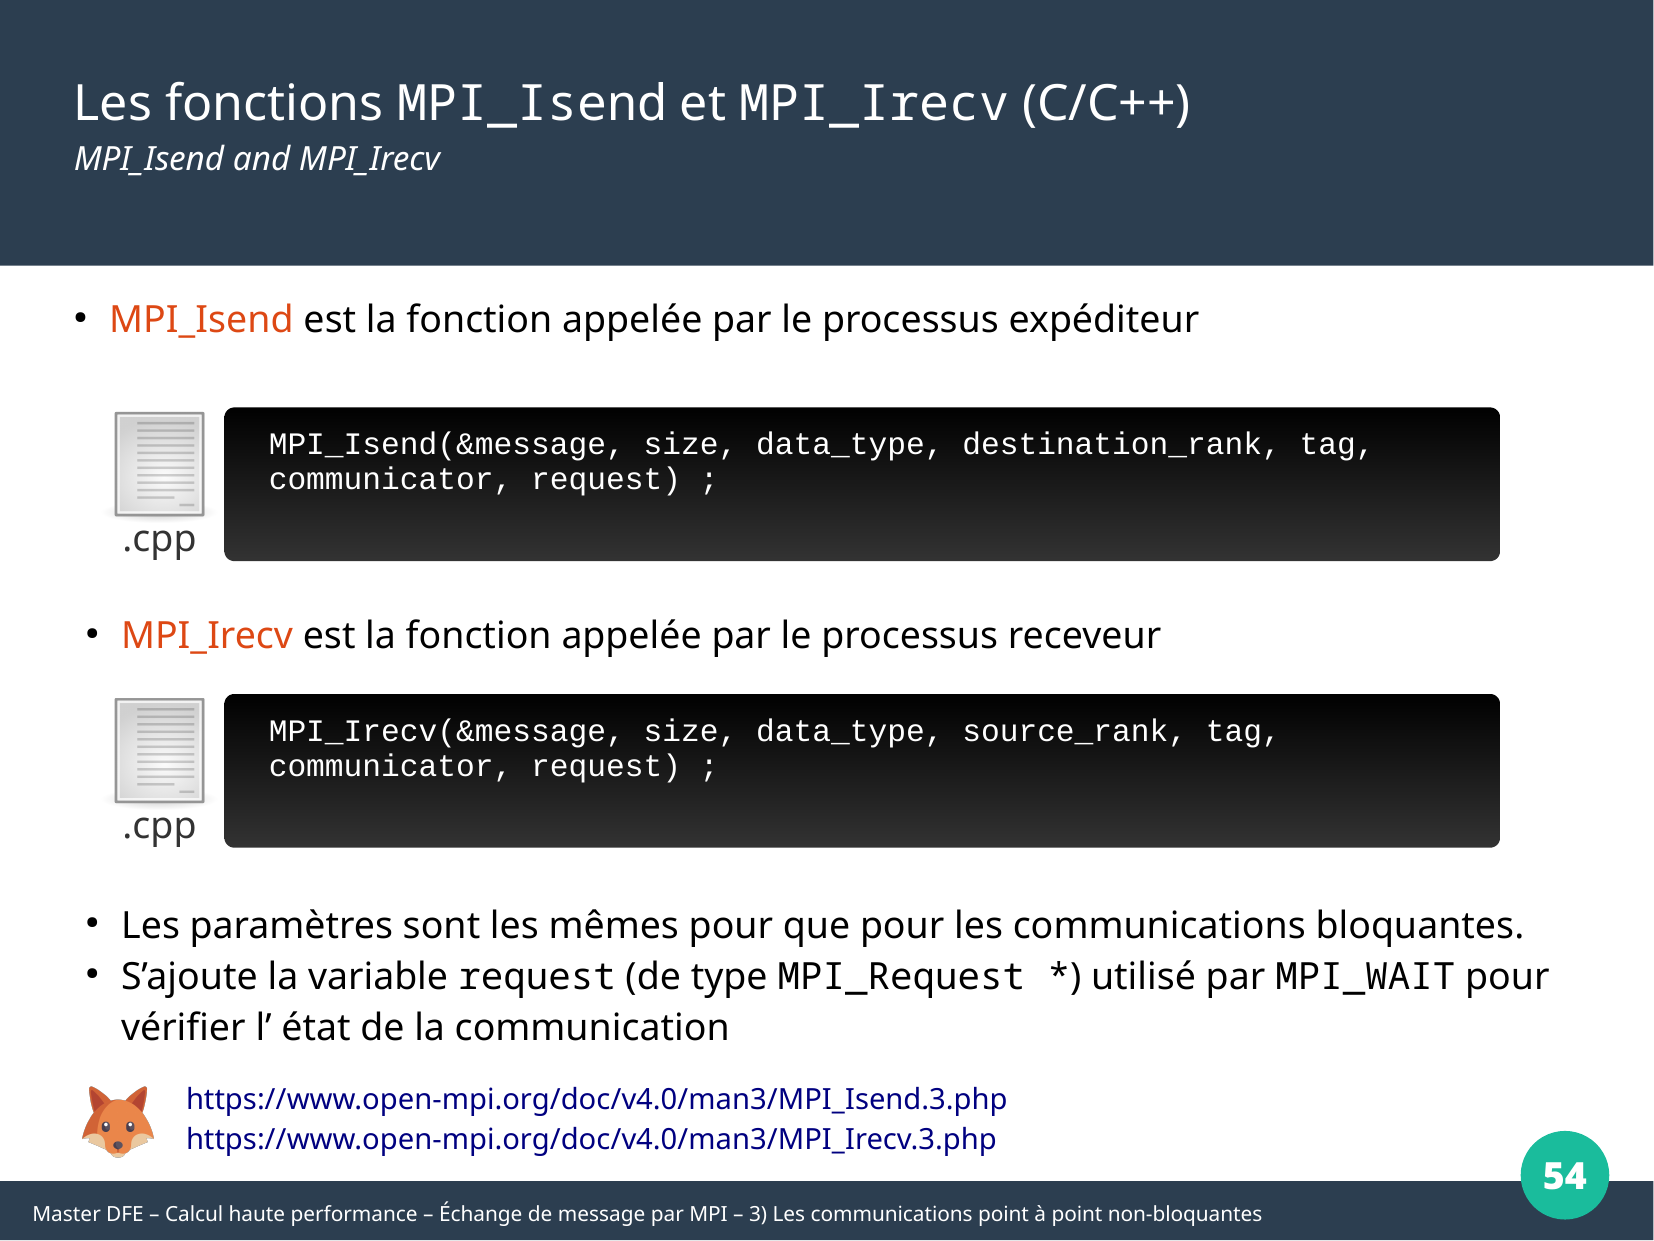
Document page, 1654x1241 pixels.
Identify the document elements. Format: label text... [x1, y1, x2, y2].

text_box Master DFE – Calcul haute performance – Échange de message par MPI – 3) Les communications point à point non-bloquantes [17, 1191, 1436, 1235]
text_box Les fonctions MPI_Isend et MPI_Irecv (C/C++) MPI_Isend and MPI_Irecv [59, 59, 1619, 256]
text_box Les paramètres sont les mêmes pour que pour les communications bloquantes. S’ajoute la variable request (de type MPI_Request *) utilisé par MPI_WAIT pour vérifier l’ état de la communication [70, 890, 1630, 1059]
text_box MPI_Irecv est la fonction appelée par le processus receveur [70, 601, 1630, 671]
text_box MPI_Isend(&message, size, data_type, destination_rank, tag, communicator, request) ; [253, 421, 1477, 543]
text_box .cpp [82, 504, 237, 570]
picture [100, 407, 219, 504]
text_box MPI_Irecv(&message, size, data_type, source_rank, tag, communicator, request) ; [253, 707, 1477, 830]
text_box [224, 694, 1501, 848]
picture [100, 693, 219, 790]
text_box https://www.open-mpi.org/doc/v4.0/man3/MPI_Isend.3.php https://www.open-mpi.org/doc/v4.0/man3/MPI_Irecv.3.php [171, 1071, 1436, 1165]
text_box .cpp [82, 790, 237, 857]
picture [82, 1086, 154, 1158]
text_box [224, 407, 1501, 562]
text_box MPI_Isend est la fonction appelée par le processus expéditeur [59, 285, 1619, 355]
